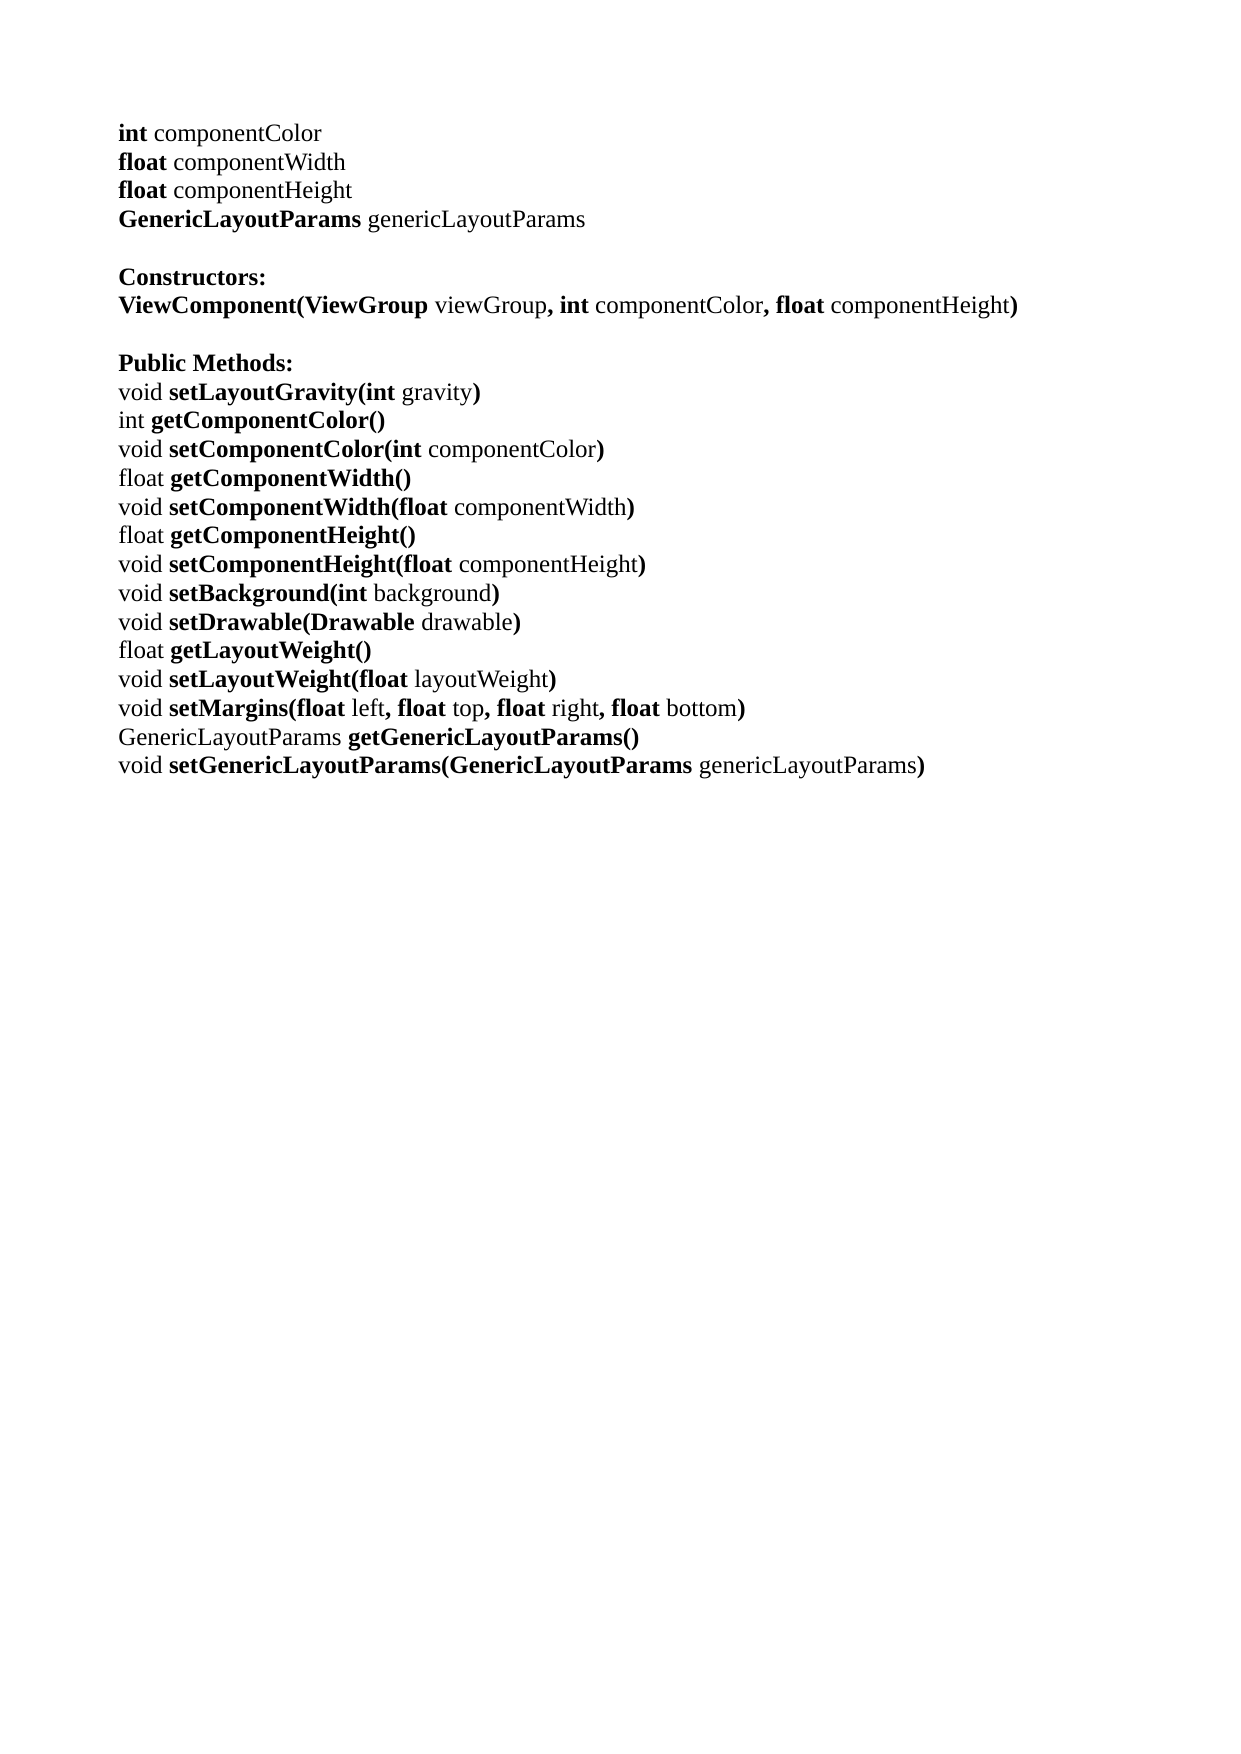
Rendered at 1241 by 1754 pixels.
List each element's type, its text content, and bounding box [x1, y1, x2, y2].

text void setGenericLayoutParams(GenericLayoutParams genericLayoutParams) [118, 751, 1122, 779]
text Public Methods: [118, 348, 1122, 377]
text void setComponentHeight(float componentHeight) [118, 549, 1122, 578]
text void setMargins(float left, float top, float right, float bottom) [118, 693, 1122, 722]
text GenericLayoutParams getGenericLayoutParams() [118, 722, 1122, 751]
text Constructors: [118, 262, 1122, 291]
text void setBackground(int background) [118, 578, 1122, 607]
text float componentWidth [118, 147, 1122, 176]
text float getLayoutWeight() [118, 636, 1122, 664]
text void setLayoutWeight(float layoutWeight) [118, 664, 1122, 693]
text int getComponentColor() [118, 406, 1122, 434]
text void setLayoutGravity(int gravity) [118, 377, 1122, 406]
text float getComponentHeight() [118, 521, 1122, 549]
text float componentHeight [118, 176, 1122, 204]
text ViewComponent(ViewGroup viewGroup, int componentColor, float componentHeight) [118, 291, 1122, 319]
text void setDrawable(Drawable drawable) [118, 607, 1122, 636]
text void setComponentWidth(float componentWidth) [118, 492, 1122, 521]
text void setComponentColor(int componentColor) [118, 434, 1122, 463]
text float getComponentWidth() [118, 463, 1122, 492]
text int componentColor [118, 118, 1122, 147]
text GenericLayoutParams genericLayoutParams [118, 204, 1122, 233]
